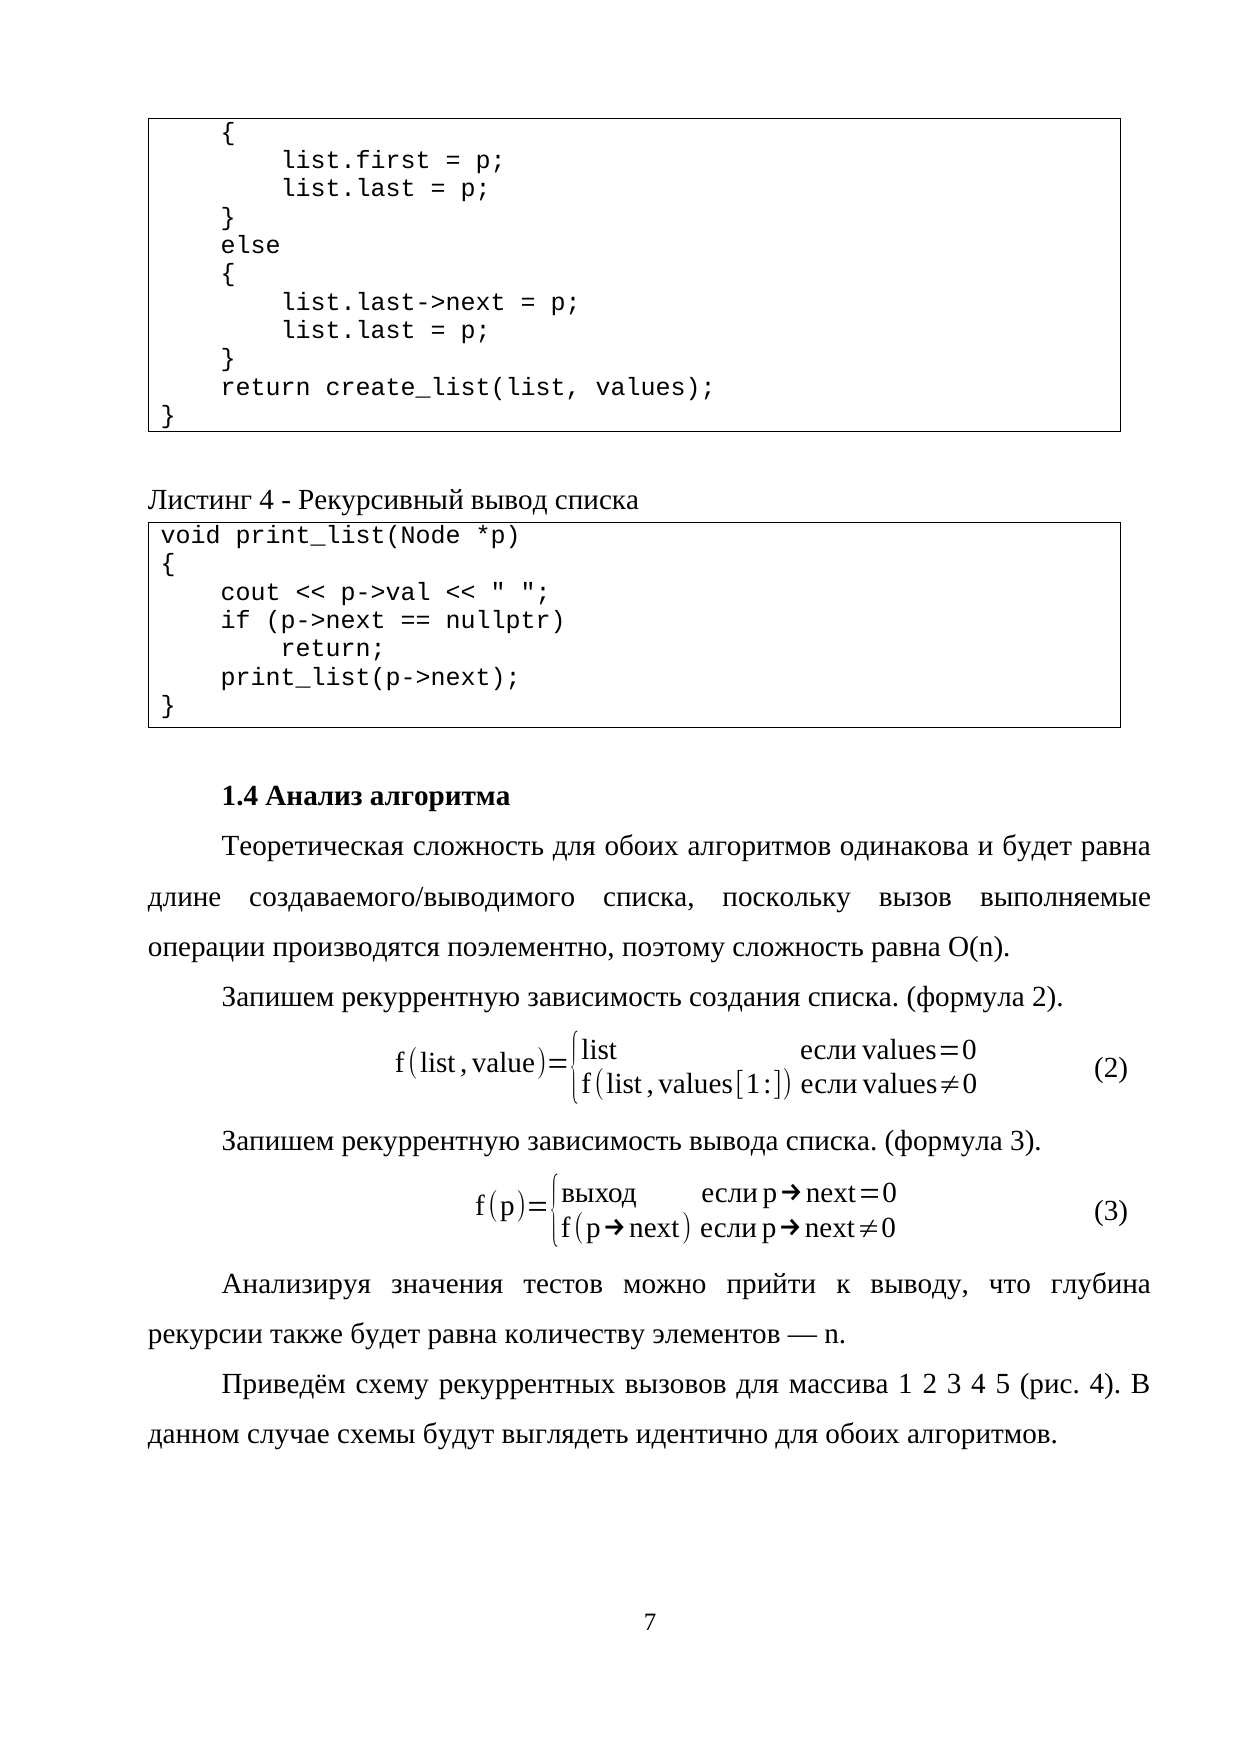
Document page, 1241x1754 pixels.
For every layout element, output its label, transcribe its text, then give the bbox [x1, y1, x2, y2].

table_header { list.first = p; list.last = p; } else { list.last->next = p; list.last = p; } return create_list(list, values); } [149, 119, 1120, 431]
text 1.4 Анализ алгоритма [148, 778, 1152, 812]
text Приведём схему рекуррентных вызовов для массива 1 2 3 4 5 (рис. 4). В данном случае схемы будут выглядеть идентично для обоих алгоритмов. [148, 1366, 1152, 1450]
text Запишем рекуррентную зависимость создания списка. (формула 2). [148, 979, 1152, 1013]
text Листинг 4 - Рекурсивный вывод списка [148, 482, 1152, 516]
text Запишем рекуррентную зависимость вывода списка. (формула 3). [148, 1123, 1152, 1156]
text Анализируя значения тестов можно прийти к выводу, что глубина рекурсии также будет равна количеству элементов — n. [148, 1266, 1152, 1349]
text Теоретическая сложность для обоих алгоритмов одинакова и будет равна длине создаваемого/выводимого списка, поскольку вызов выполняемые операции производятся поэлементно, поэтому сложность равна O(n). [148, 828, 1152, 963]
table_header void print_list(Node *p) { cout << p->val << " "; if (p->next == nullptr) return; print_list(p->next); } [149, 523, 1120, 727]
